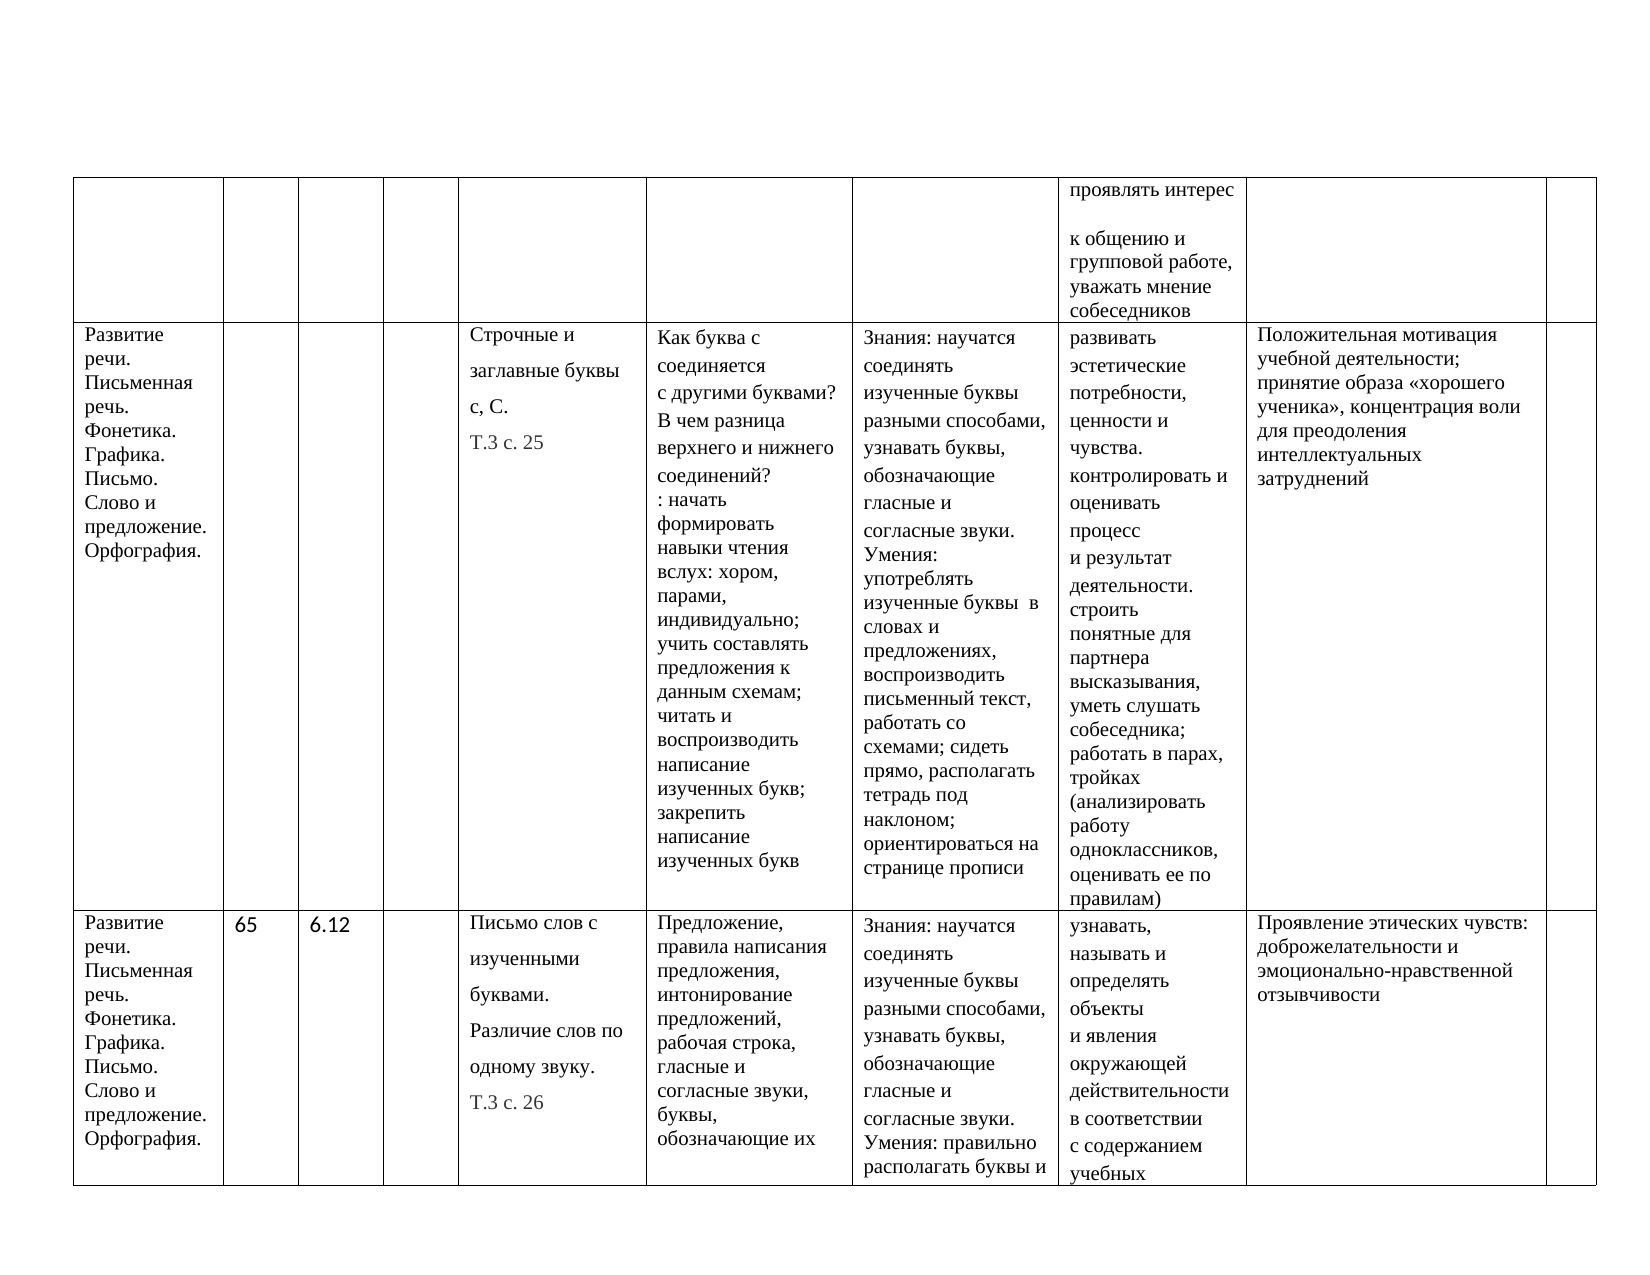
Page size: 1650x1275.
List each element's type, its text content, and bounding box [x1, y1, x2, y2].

table_cell [224, 323, 298, 909]
table_cell [1547, 911, 1596, 1185]
table_cell [299, 323, 383, 909]
table_cell [1547, 323, 1596, 909]
table_cell Предложение, правила написания предложения, интонирование предложений, рабочая строка, гласные и согласные звуки, буквы, обозначающие их [647, 911, 852, 1185]
table_cell Строчные и заглавные буквы с, С. Т.3 с. 25 [459, 323, 646, 909]
table_cell Проявление этических чувств: доброжелательности и эмоционально-нравственной отзывчивости [1247, 911, 1546, 1185]
table_cell Письмо слов с изученными буквами. Различие слов по одному звуку. Т.3 с. 26 [459, 911, 646, 1185]
table_cell [384, 911, 458, 1185]
table_cell Положительная мотивация учебной деятельности; принятие образа «хорошего ученика», концентрация воли для преодоления интеллектуальных затруднений [1247, 323, 1546, 909]
table_cell Развитие речи. Письменная речь. Фонетика. Графика. Письмо. Слово и предложение. Орфография. [74, 911, 223, 1185]
table_cell [1247, 178, 1546, 322]
table_cell [299, 178, 383, 322]
table_cell [384, 323, 458, 909]
table_cell [459, 178, 646, 322]
table_cell Знания: научатся соединять изученные буквы разными способами, узнавать буквы, обозначающие гласные и согласные звуки. Умения: употреблять изученные буквы в словах и предложениях, воспроизводить письменный текст, работать со схемами; сидеть прямо, располагать тетрадь под наклоном; ориентироваться на странице прописи [853, 323, 1058, 909]
table_cell [647, 178, 852, 322]
table_cell проявлять интерес к общению и групповой работе, уважать мнение собеседников [1059, 178, 1246, 322]
table_cell [384, 178, 458, 322]
table_cell [1547, 178, 1596, 322]
table_cell 65 [224, 911, 298, 1185]
table_cell Как буква с соединяется с другими буквами? В чем разница верхнего и нижнего соединений? : начать формировать навыки чтения вслух: хором, парами, индивидуально; учить составлять предложения к данным схемам; читать и воспроизводить написание изученных букв; закрепить написание изученных букв [647, 323, 852, 909]
table_cell 6.12 [299, 911, 383, 1185]
table_cell Развитие речи. Письменная речь. Фонетика. Графика. Письмо. Слово и предложение. Орфография. [74, 323, 223, 909]
table_cell [74, 178, 223, 322]
table_cell [853, 178, 1058, 322]
table_cell узнавать, называть и определять объекты и явления окружающей действительности в соответствии с содержанием учебных [1059, 911, 1246, 1185]
table_cell развивать эстетические потребности, ценности и чувства. контролировать и оценивать процесс и результат деятельности. строить понятные для партнера высказывания, уметь слушать собеседника; работать в парах, тройках (анализировать работу одноклассников, оценивать ее по правилам) [1059, 323, 1246, 909]
table_cell Знания: научатся соединять изученные буквы разными способами, узнавать буквы, обозначающие гласные и согласные звуки. Умения: правильно располагать буквы и [853, 911, 1058, 1185]
table_cell [224, 178, 298, 322]
